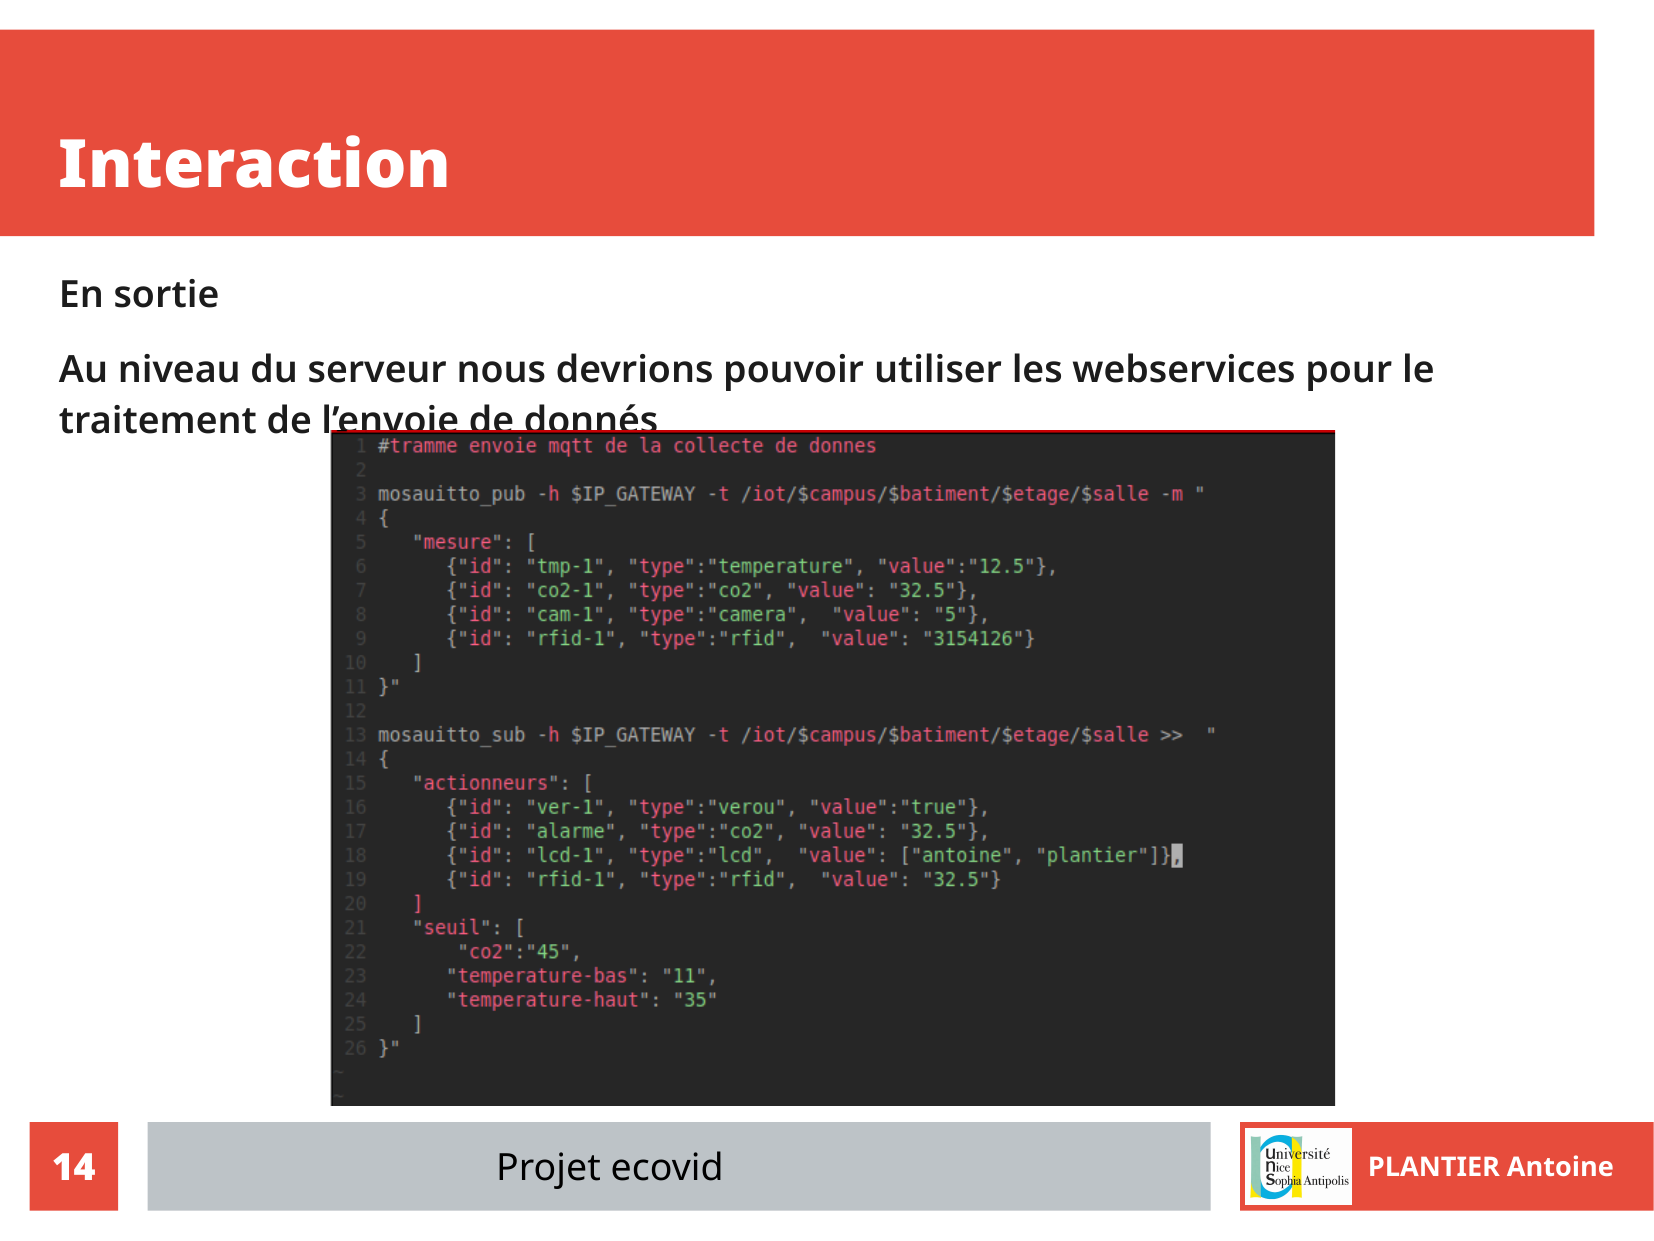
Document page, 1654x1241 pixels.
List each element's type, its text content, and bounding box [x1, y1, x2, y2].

picture [330, 430, 1336, 1106]
picture [1245, 1128, 1352, 1205]
list En sortie Au niveau du serveur nous devrions pouvoir utiliser les webservices pour le traitement de l’envoie de donnés [59, 267, 1565, 1036]
title Interaction [59, 59, 1595, 207]
